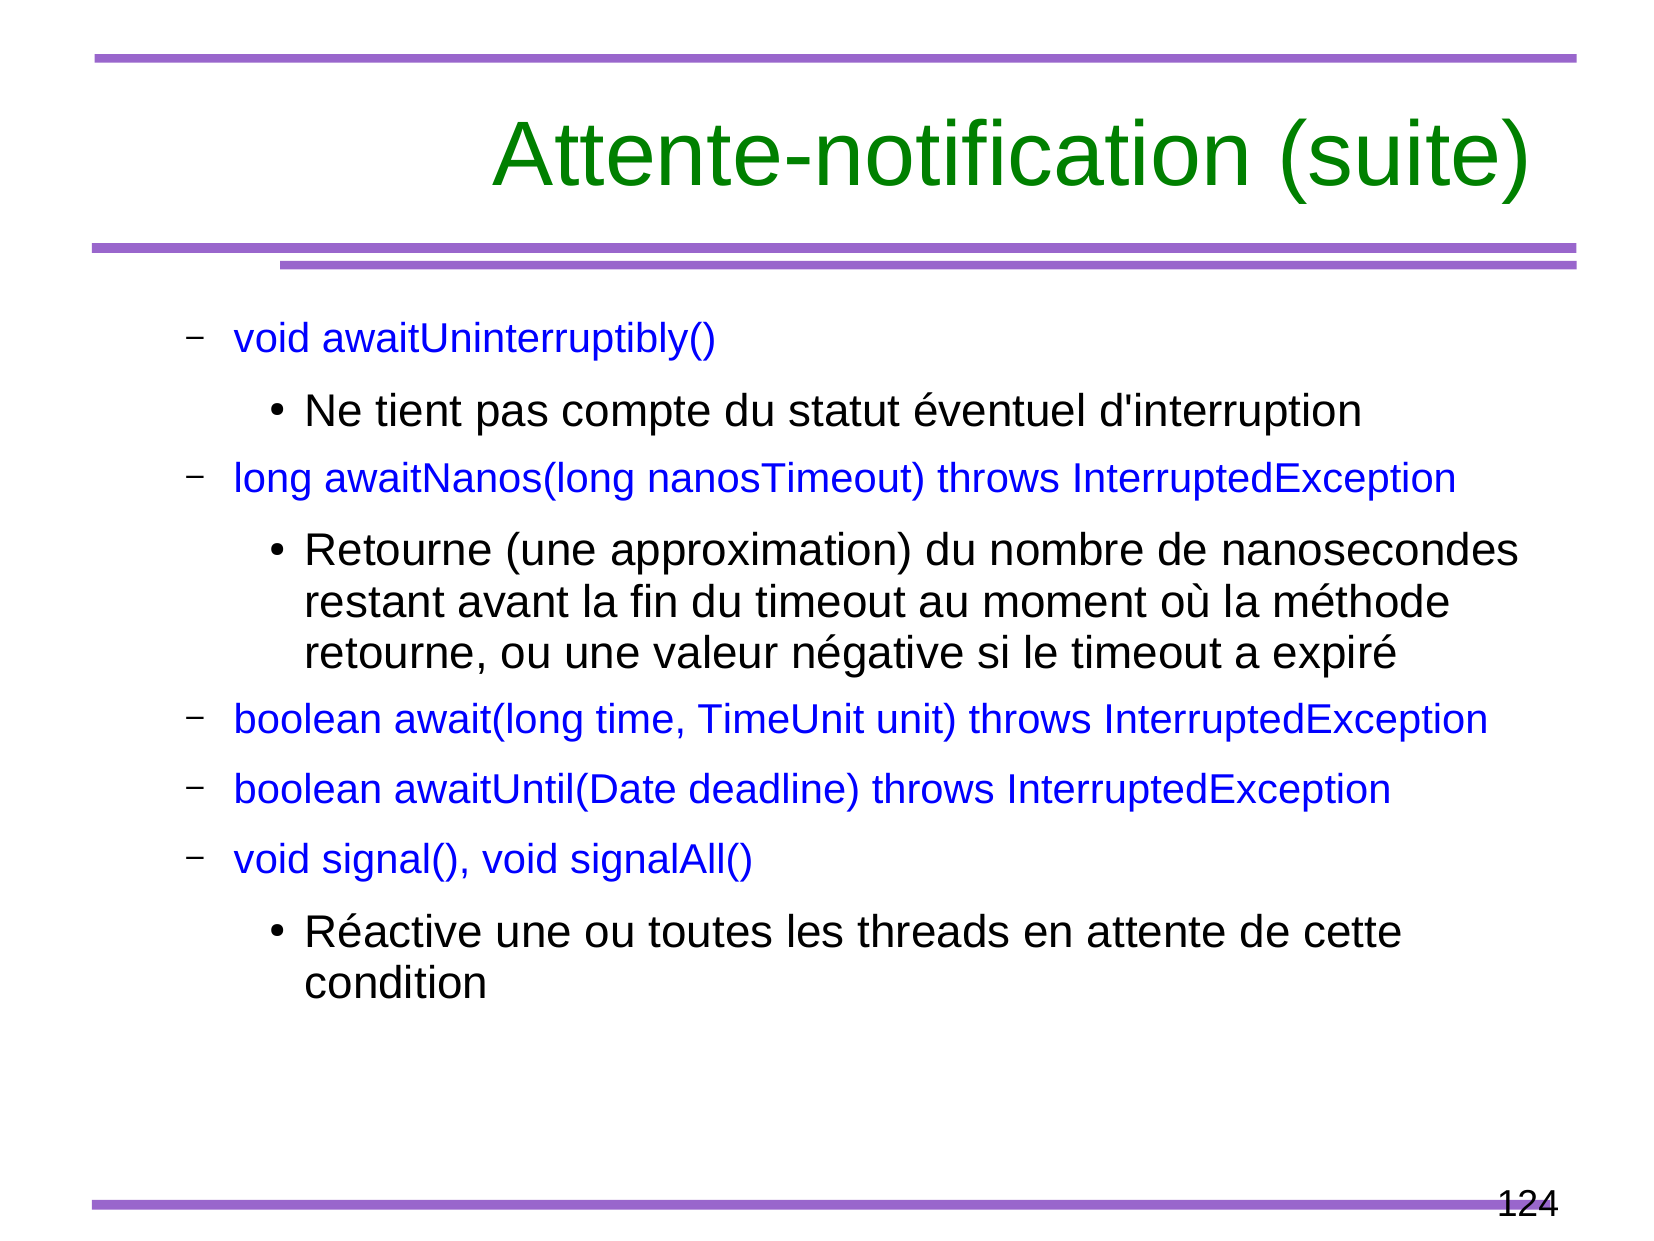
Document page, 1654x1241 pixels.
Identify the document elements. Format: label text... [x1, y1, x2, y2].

title Attente-notification (suite) [121, 49, 1534, 257]
list void awaitUninterruptibly() Ne tient pas compte du statut éventuel d'interruption long awaitNanos(long nanosTimeout) throws InterruptedException Retourne (une approximation) du nombre de nanosecondes restant avant la fin du timeout au moment où la méthode retourne, ou une valeur négative si le timeout a expiré boolean await(long time, TimeUnit unit) throws InterruptedException boolean awaitUntil(Date deadline) throws InterruptedException void signal(), void signalAll() Réactive une ou toutes les threads en attente de cette condition [92, 315, 1563, 1163]
